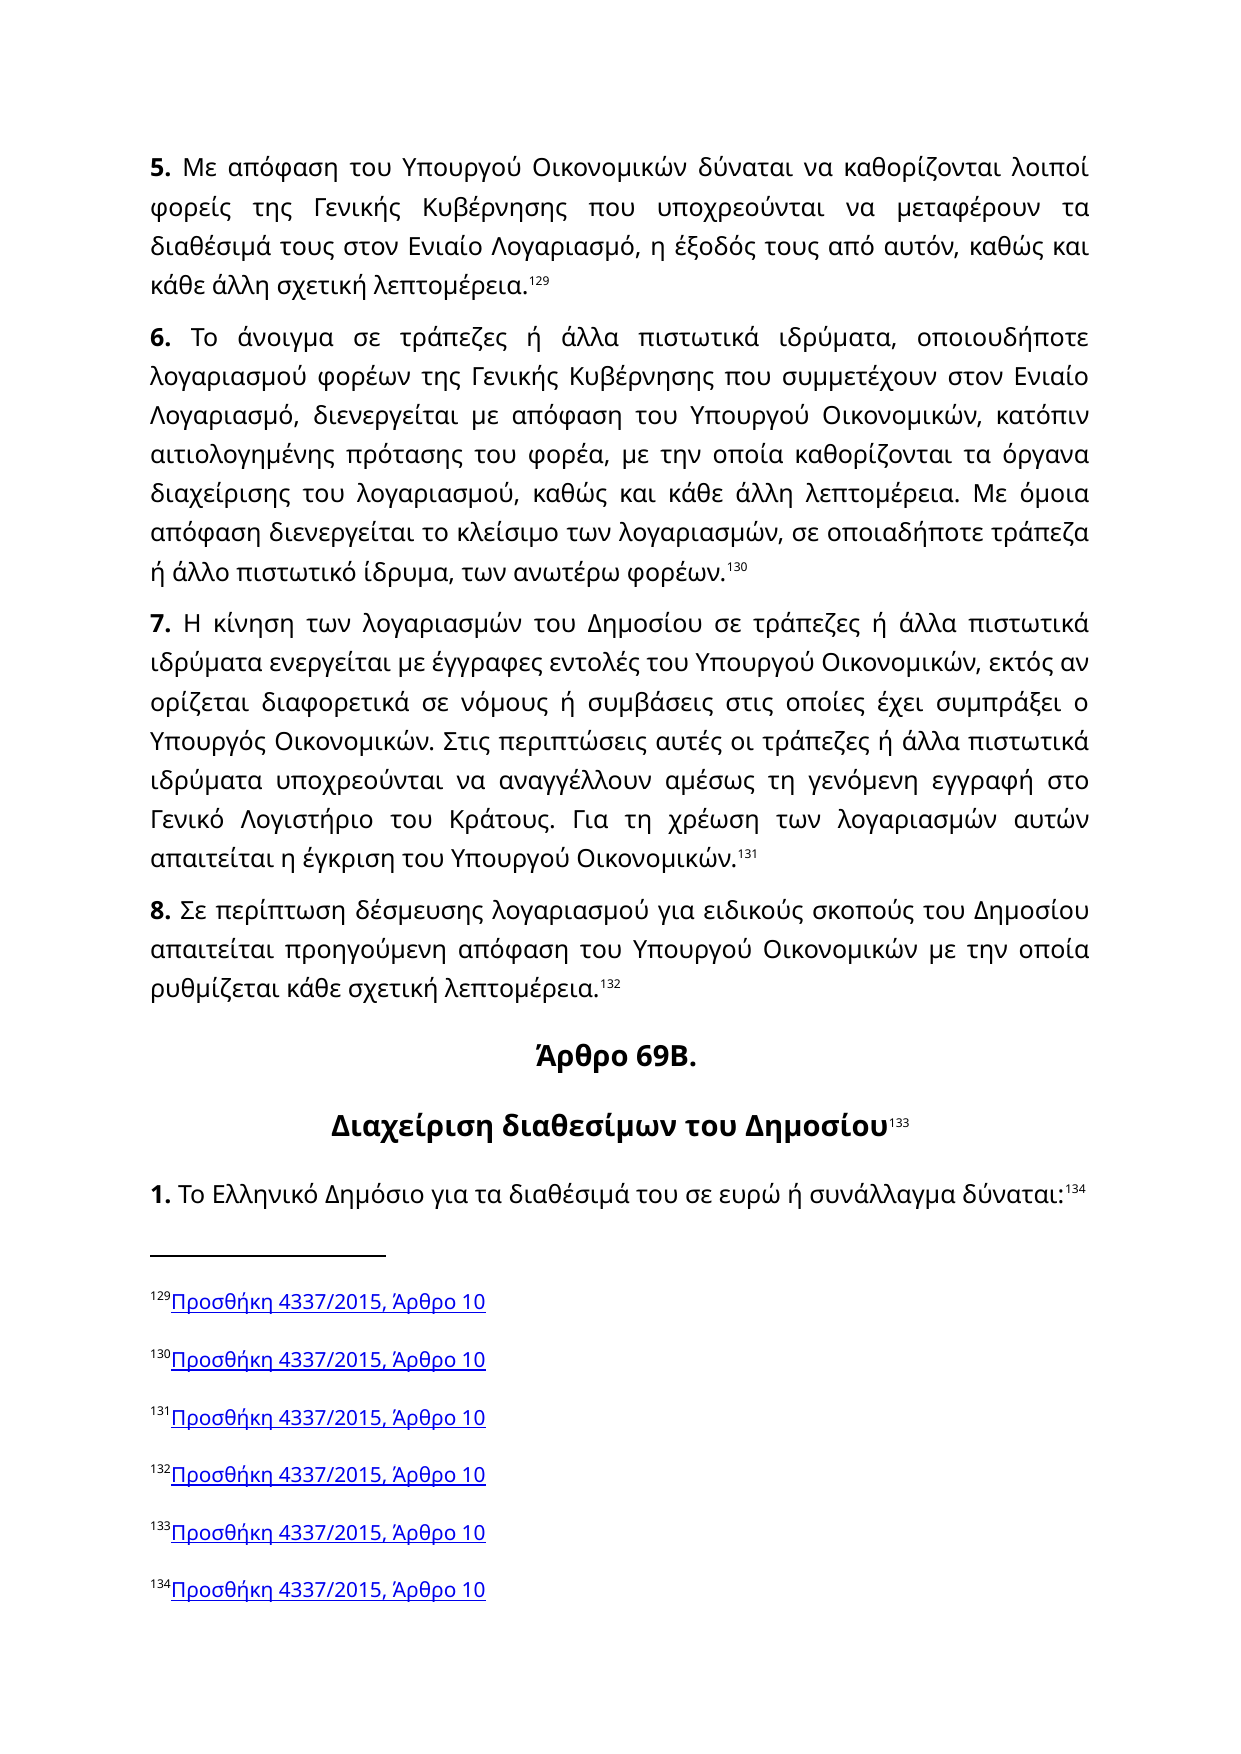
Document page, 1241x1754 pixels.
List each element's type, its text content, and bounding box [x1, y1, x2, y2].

text 6. Το άνοιγμα σε τράπεζες ή άλλα πιστωτικά ιδρύματα, οποιουδήποτε λογαριασμού φορέων της Γενικής Κυβέρνησης που συμμετέχουν στον Ενιαίο Λογαριασμό, διενεργείται με απόφαση του Υπουργού Οικονομικών, κατόπιν αιτιολογημένης πρότασης του φορέα, με την οποία καθορίζονται τα όργανα διαχείρισης του λογαριασμού, καθώς και κάθε άλλη λεπτομέρεια. Με όμοια απόφαση διενεργείται το κλείσιμο των λογαριασμών, σε οποιαδήποτε τράπεζα ή άλλο πιστωτικό ίδρυμα, των ανωτέρω φορέων. [150, 319, 1090, 588]
text Προσθήκη 4337/2015, Άρθρο 10 [150, 1460, 1090, 1489]
text Προσθήκη 4337/2015, Άρθρο 10 [150, 1345, 1090, 1373]
text 5. Με απόφαση του Υπουργού Οικονομικών δύναται να καθορίζονται λοιποί φορείς της Γενικής Κυβέρνησης που υποχρεούνται να μεταφέρουν τα διαθέσιμά τους στον Ενιαίο Λογαριασμό, η έξοδός τους από αυτόν, καθώς και κάθε άλλη σχετική λεπτομέρεια. [150, 150, 1090, 302]
subtitle Άρθρο 69Β. [150, 1035, 1090, 1075]
text 1. Το Ελληνικό Δημόσιο για τα διαθέσιμά του σε ευρώ ή συνάλλαγμα δύναται: [150, 1176, 1090, 1210]
subtitle Διαχείριση διαθεσίμων του Δημοσίου [150, 1106, 1090, 1145]
text 8. Σε περίπτωση δέσμευσης λογαριασμού για ειδικούς σκοπούς του Δημοσίου απαιτείται προηγούμενη απόφαση του Υπουργού Οικονομικών με την οποία ρυθμίζεται κάθε σχετική λεπτομέρεια. [150, 892, 1090, 1005]
text Προσθήκη 4337/2015, Άρθρο 10 [150, 1287, 1090, 1316]
text Προσθήκη 4337/2015, Άρθρο 10 [150, 1576, 1090, 1604]
text Προσθήκη 4337/2015, Άρθρο 10 [150, 1403, 1090, 1431]
text 7. Η κίνηση των λογαριασμών του Δημοσίου σε τράπεζες ή άλλα πιστωτικά ιδρύματα ενεργείται με έγγραφες εντολές του Υπουργού Οικονομικών, εκτός αν ορίζεται διαφορετικά σε νόμους ή συμβάσεις στις οποίες έχει συμπράξει ο Υπουργός Οικονομικών. Στις περιπτώσεις αυτές οι τράπεζες ή άλλα πιστωτικά ιδρύματα υποχρεούνται να αναγγέλλουν αμέσως τη γενόμενη εγγραφή στο Γενικό Λογιστήριο του Κράτους. Για τη χρέωση των λογαριασμών αυτών απαιτείται η έγκριση του Υπουργού Οικονομικών. [150, 606, 1090, 875]
text Προσθήκη 4337/2015, Άρθρο 10 [150, 1518, 1090, 1546]
